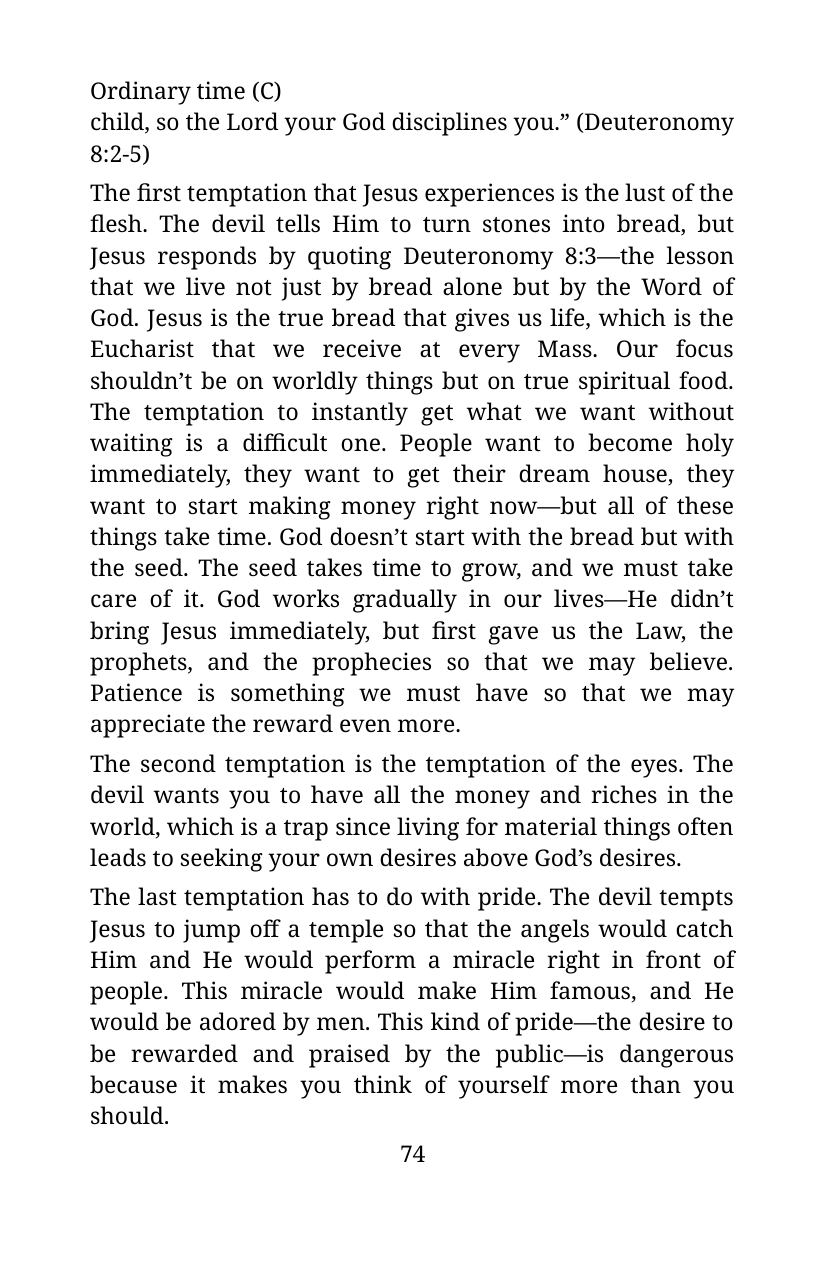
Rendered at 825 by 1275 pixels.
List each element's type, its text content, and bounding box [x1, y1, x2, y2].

text child, so the Lord your God disciplines you.” (Deuteronomy 8:2-5) [90, 106, 735, 169]
text The first temptation that Jesus experiences is the lust of the flesh. The devil tells Him to turn stones into bread, but Jesus responds by quoting Deuteronomy 8:3—the lesson that we live not just by bread alone but by the Word of God. Jesus is the true bread that gives us life, which is the Eucharist that we receive at every Mass. Our focus shouldn’t be on worldly things but on true spiritual food. The temptation to instantly get what we want without waiting is a difficult one. People want to become holy immediately, they want to get their dream house, they want to start making money right now—but all of these things take time. God doesn’t start with the bread but with the seed. The seed takes time to grow, and we must take care of it. God works gradually in our lives—He didn’t bring Jesus immediately, but first gave us the Law, the prophets, and the prophecies so that we may believe. Patience is something we must have so that we may appreciate the reward even more. [90, 177, 735, 739]
text The last temptation has to do with pride. The devil tempts Jesus to jump off a temple so that the angels would catch Him and He would perform a miracle right in front of people. This miracle would make Him famous, and He would be adored by men. This kind of pride—the desire to be rewarded and praised by the public—is dangerous because it makes you think of yourself more than you should. [90, 881, 735, 1131]
text The second temptation is the temptation of the eyes. The devil wants you to have all the money and riches in the world, which is a trap since living for material things often leads to seeking your own desires above God’s desires. [90, 748, 735, 873]
